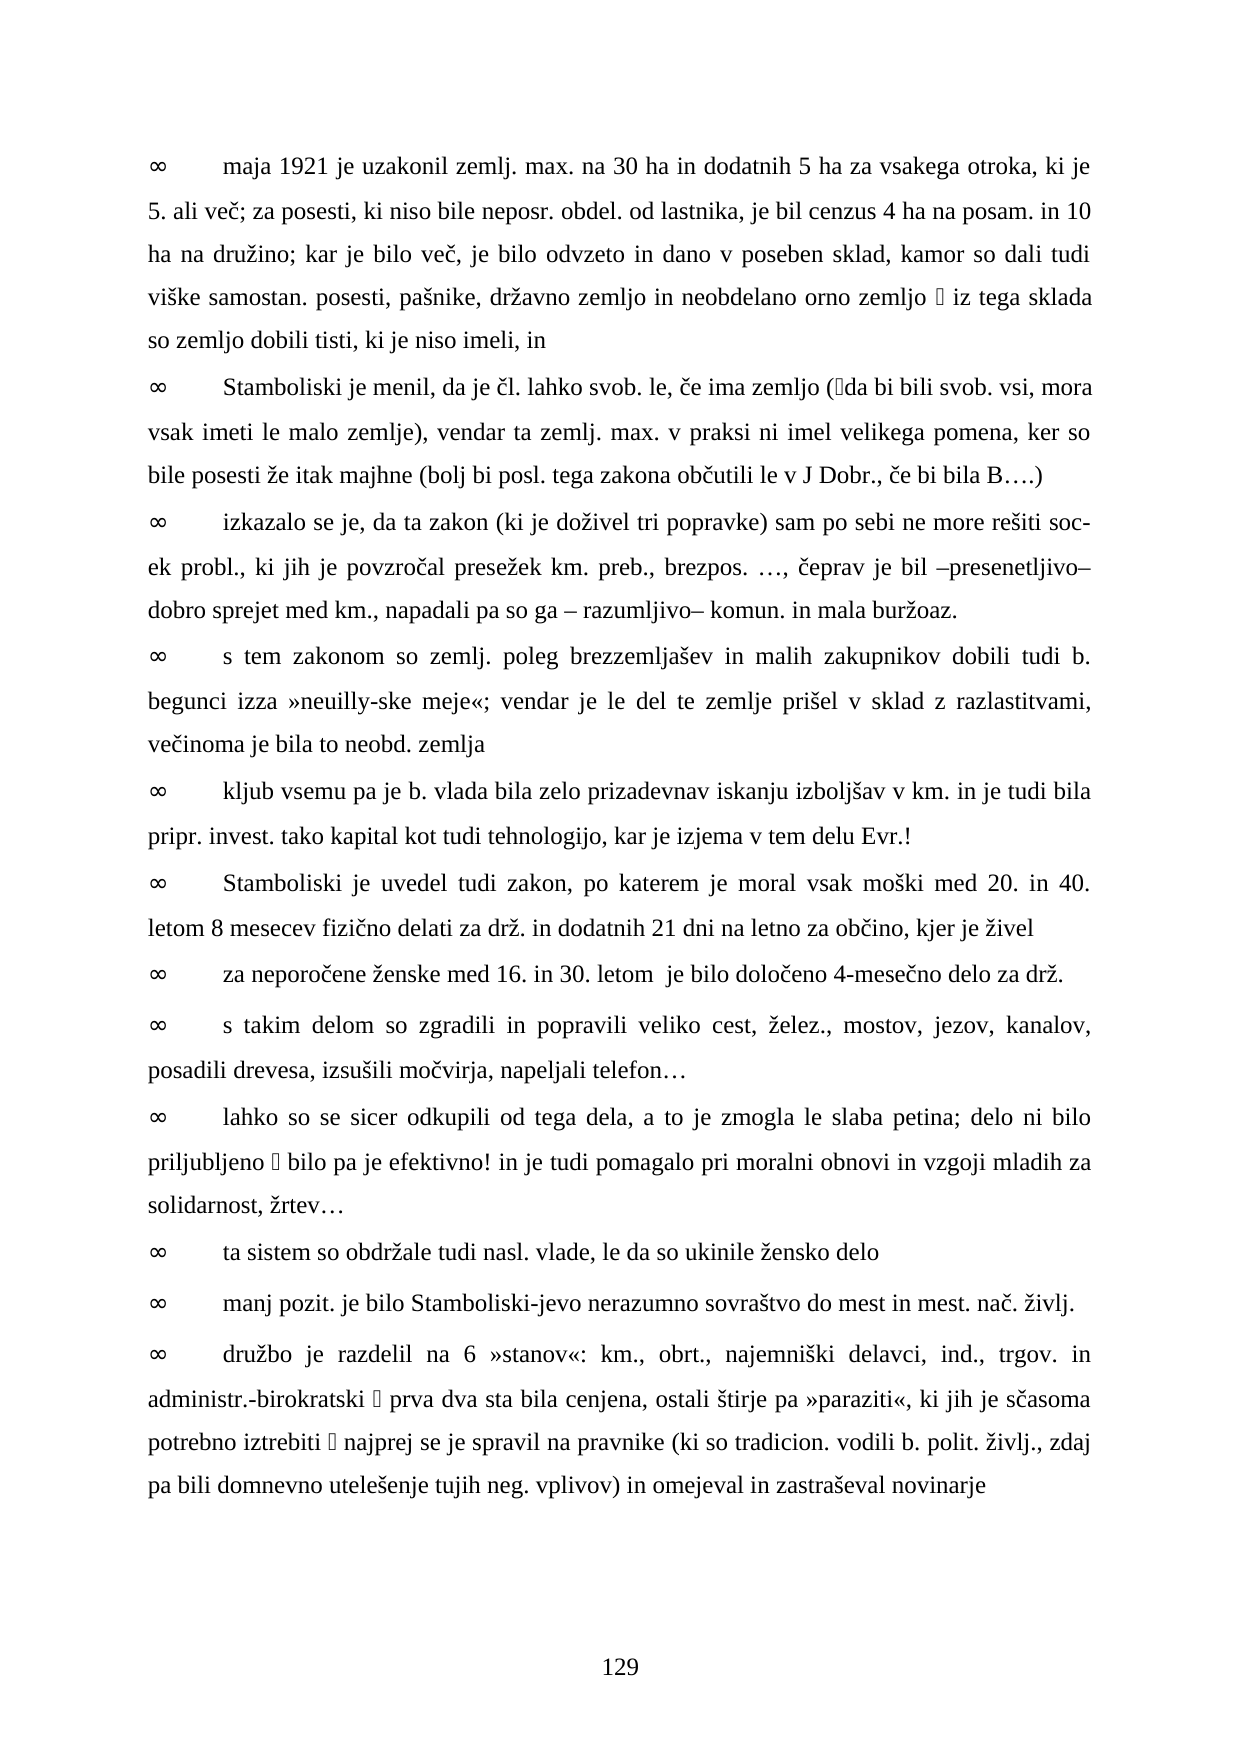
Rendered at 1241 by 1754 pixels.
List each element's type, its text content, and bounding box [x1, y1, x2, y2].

list Stamboliski je menil, da je čl. lahko svob. le, če ima zemljo (da bi bili svob. vsi, mora vsak imeti le malo zemlje), vendar ta zemlj. max. v praksi ni imel velikega pomena, ker so bile posesti že itak majhne (bolj bi posl. tega zakona občutili le v J Dobr., če bi bila B….) [148, 369, 1092, 489]
list kljub vsemu pa je b. vlada bila zelo prizadevnav iskanju izboljšav v km. in je tudi bila pripr. invest. tako kapital kot tudi tehnologijo, kar je izjema v tem delu Evr.! [148, 773, 1092, 850]
list Stamboliski je uvedel tudi zakon, po katerem je moral vsak moški med 20. in 40. letom 8 mesecev fizično delati za drž. in dodatnih 21 dni na letno za občino, kjer je živel [148, 864, 1092, 941]
list lahko so se sicer odkupili od tega dela, a to je zmogla le slaba petina; delo ni bilo priljubljeno  bilo pa je efektivno! in je tudi pomagalo pri moralni obnovi in vzgoji mladih za solidarnost, žrtev… [148, 1098, 1092, 1219]
list maja 1921 je uzakonil zemlj. max. na 30 ha in dodatnih 5 ha za vsakega otroka, ki je 5. ali več; za posesti, ki niso bile neposr. obdel. od lastnika, je bil cenzus 4 ha na posam. in 10 ha na družino; kar je bilo več, je bilo odvzeto in dano v poseben sklad, kamor so dali tudi viške samostan. posesti, pašnike, državno zemljo in neobdelano orno zemljo  iz tega sklada so zemljo dobili tisti, ki je niso imeli, in [148, 148, 1092, 354]
list manj pozit. je bilo Stamboliski-jevo nerazumno sovraštvo do mest in mest. nač. življ. [148, 1284, 1092, 1318]
list s takim delom so zgradili in popravili veliko cest, želez., mostov, jezov, kanalov, posadili drevesa, izsušili močvirja, napeljali telefon… [148, 1007, 1092, 1084]
list s tem zakonom so zemlj. poleg brezzemljašev in malih zakupnikov dobili tudi b. begunci izza »neuilly-ske meje«; vendar je le del te zemlje prišel v sklad z razlastitvami, večinoma je bila to neobd. zemlja [148, 638, 1092, 758]
list izkazalo se je, da ta zakon (ki je doživel tri popravke) sam po sebi ne more rešiti soc-ek probl., ki jih je povzročal presežek km. preb., brezpos. …, čeprav je bil –presenetljivo– dobro sprejet med km., napadali pa so ga – razumljivo– komun. in mala buržoaz. [148, 503, 1092, 624]
list za neporočene ženske med 16. in 30. letom je bilo določeno 4-mesečno delo za drž. [148, 956, 1092, 990]
list ta sistem so obdržale tudi nasl. vlade, le da so ukinile žensko delo [148, 1233, 1092, 1267]
list družbo je razdelil na 6 »stanov«: km., obrt., najemniški delavci, ind., trgov. in administr.-birokratski  prva dva sta bila cenjena, ostali štirje pa »paraziti«, ki jih je sčasoma potrebno iztrebiti  najprej se je spravil na pravnike (ki so tradicion. vodili b. polit. življ., zdaj pa bili domnevno utelešenje tujih neg. vplivov) in omejeval in zastraševal novinarje [148, 1335, 1092, 1499]
